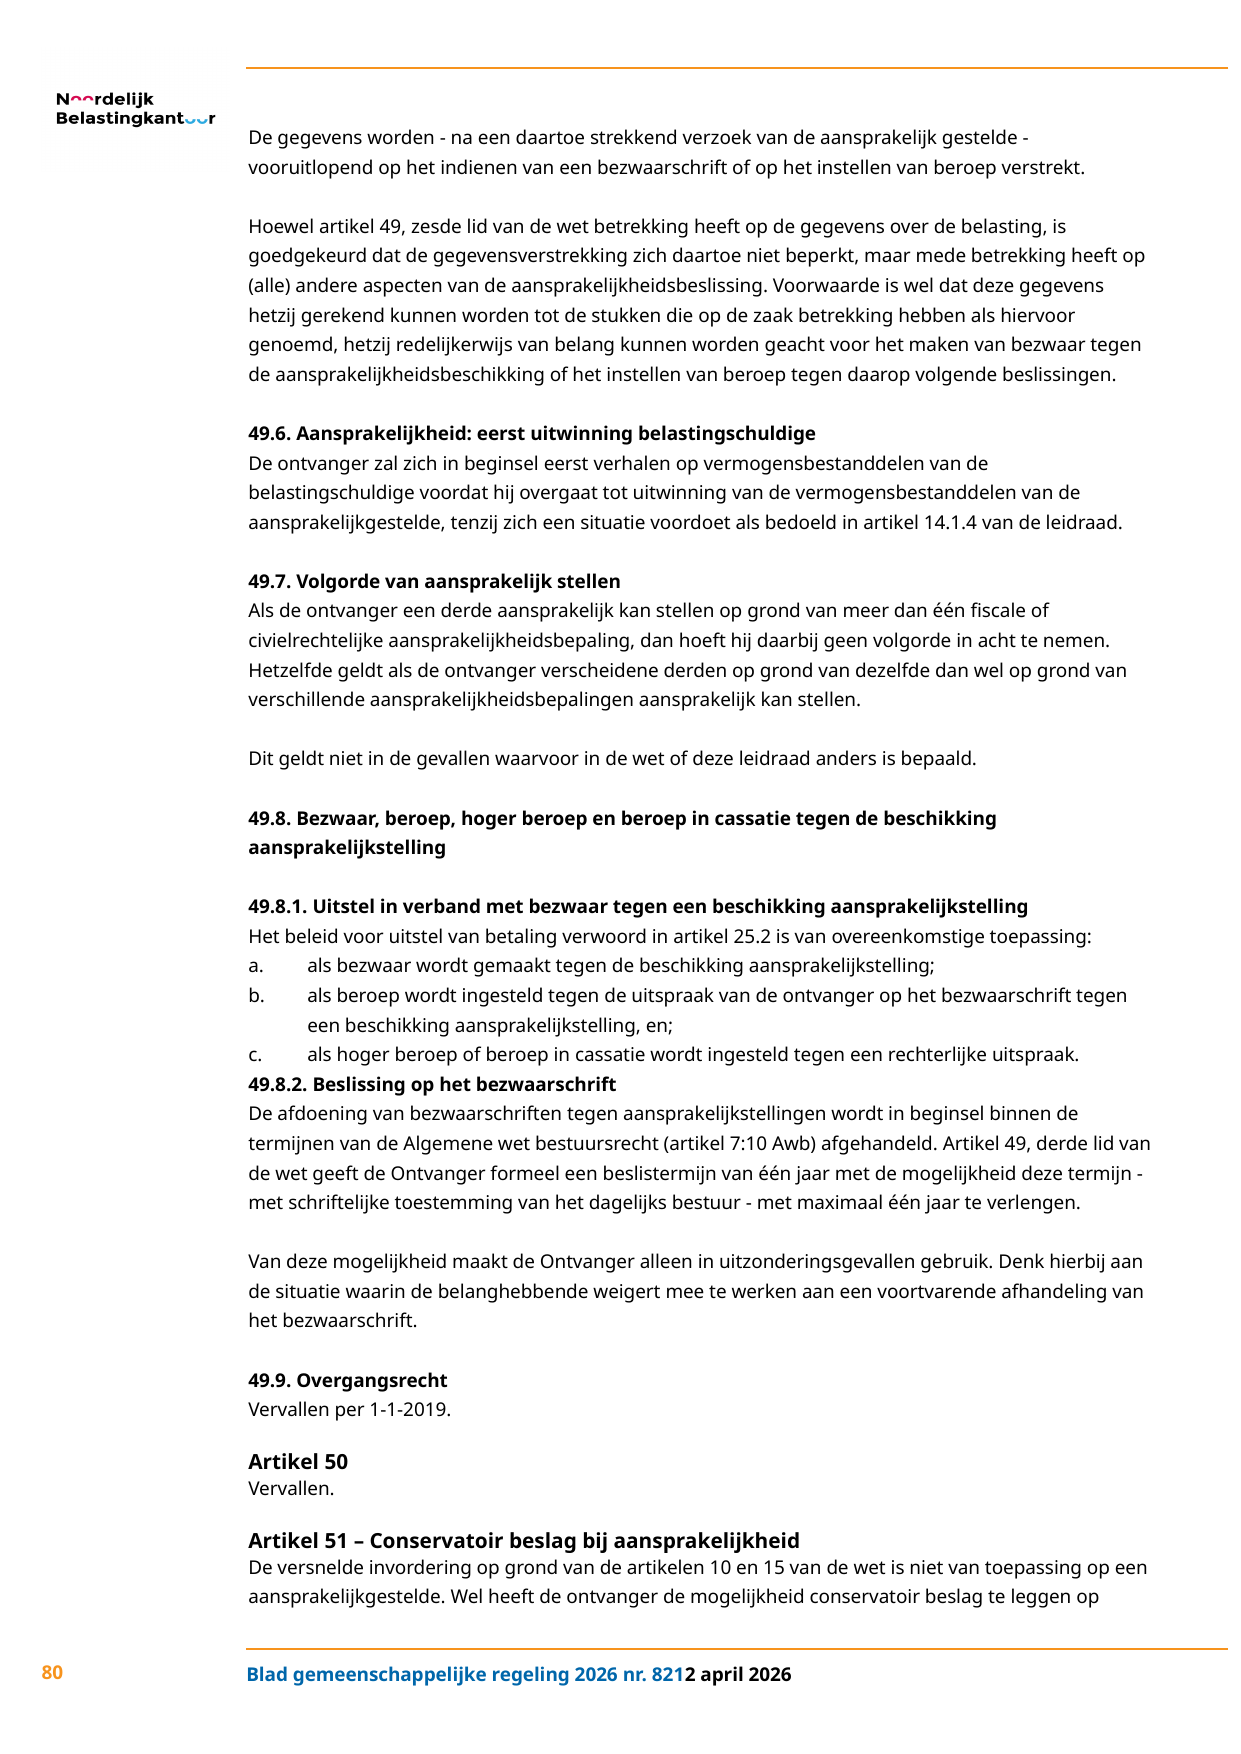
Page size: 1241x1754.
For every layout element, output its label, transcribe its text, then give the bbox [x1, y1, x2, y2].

text De ontvanger zal zich in beginsel eerst verhalen op vermogensbestanddelen van de belastingschuldige voordat hij overgaat tot uitwinning van de vermogensbestanddelen van de aansprakelijkgestelde, tenzij zich een situatie voordoet als bedoeld in artikel 14.1.4 van de leidraad. [248, 450, 1152, 535]
text 49.8.1. Uitstel in verband met bezwaar tegen een beschikking aansprakelijkstelling [248, 893, 1152, 919]
text Vervallen. [248, 1475, 1152, 1501]
text Dit geldt niet in de gevallen waarvoor in de wet of deze leidraad anders is bepaald. [248, 746, 1152, 771]
text Hoewel artikel 49, zesde lid van de wet betrekking heeft op de gegevens over de belasting, is goedgekeurd dat de gegevensverstrekking zich daartoe niet beperkt, maar mede betrekking heeft op (alle) andere aspecten van de aansprakelijkheidsbeslissing. Voorwaarde is wel dat deze gegevens hetzij gerekend kunnen worden tot de stukken die op de zaak betrekking hebben als hiervoor genoemd, hetzij redelijkerwijs van belang kunnen worden geacht voor het maken van bezwaar tegen de aansprakelijkheidsbeschikking of het instellen van beroep tegen daarop volgende beslissingen. [248, 213, 1152, 387]
text De versnelde invordering op grond van de artikelen 10 en 15 van de wet is niet van toepassing op een aansprakelijkgestelde. Wel heeft de ontvanger de mogelijkheid conservatoir beslag te leggen op [248, 1554, 1152, 1609]
text 49.9. Overgangsrecht [248, 1367, 1152, 1393]
text Artikel 51 – Conservatoir beslag bij aansprakelijkheid [248, 1526, 1152, 1554]
text 49.8.2. Beslissing op het bezwaarschrift [248, 1071, 1152, 1097]
picture [41, 47, 231, 172]
text Als de ontvanger een derde aansprakelijk kan stellen op grond van meer dan één fiscale of civielrechtelijke aansprakelijkheidsbepaling, dan hoeft hij daarbij geen volgorde in acht te nemen. Hetzelfde geldt als de ontvanger verscheidene derden op grond van dezelfde dan wel op grond van verschillende aansprakelijkheidsbepalingen aansprakelijk kan stellen. [248, 598, 1152, 712]
text 49.8. Bezwaar, beroep, hoger beroep en beroep in cassatie tegen de beschikking aansprakelijkstelling [248, 805, 1152, 860]
text Artikel 50 [248, 1447, 1152, 1475]
text 49.7. Volgorde van aansprakelijk stellen [248, 568, 1152, 594]
list als beroep wordt ingesteld tegen de uitspraak van de ontvanger op het bezwaarschrift tegen een beschikking aansprakelijkstelling, en; [248, 982, 1152, 1038]
text 49.6. Aansprakelijkheid: eerst uitwinning belastingschuldige [248, 420, 1152, 446]
text Vervallen per 1-1-2019. [248, 1396, 1152, 1422]
text Het beleid voor uitstel van betaling verwoord in artikel 25.2 is van overeenkomstige toepassing: [248, 923, 1152, 949]
text De afdoening van bezwaarschriften tegen aansprakelijkstellingen wordt in beginsel binnen de termijnen van de Algemene wet bestuursrecht (artikel 7:10 Awb) afgehandeld. Artikel 49, derde lid van de wet geeft de Ontvanger formeel een beslistermijn van één jaar met de mogelijkheid deze termijn - met schriftelijke toestemming van het dagelijks bestuur - met maximaal één jaar te verlengen. [248, 1101, 1152, 1215]
text Van deze mogelijkheid maakt de Ontvanger alleen in uitzonderingsgevallen gebruik. Denk hierbij aan de situatie waarin de belanghebbende weigert mee te werken aan een voortvarende afhandeling van het bezwaarschrift. [248, 1248, 1152, 1333]
list als hoger beroep of beroep in cassatie wordt ingesteld tegen een rechterlijke uitspraak. [248, 1041, 1152, 1067]
list als bezwaar wordt gemaakt tegen de beschikking aansprakelijkstelling; [248, 953, 1152, 978]
text De gegevens worden - na een daartoe strekkend verzoek van de aansprakelijk gestelde - vooruitlopend op het indienen van een bezwaarschrift of op het instellen van beroep verstrekt. [248, 124, 1152, 180]
